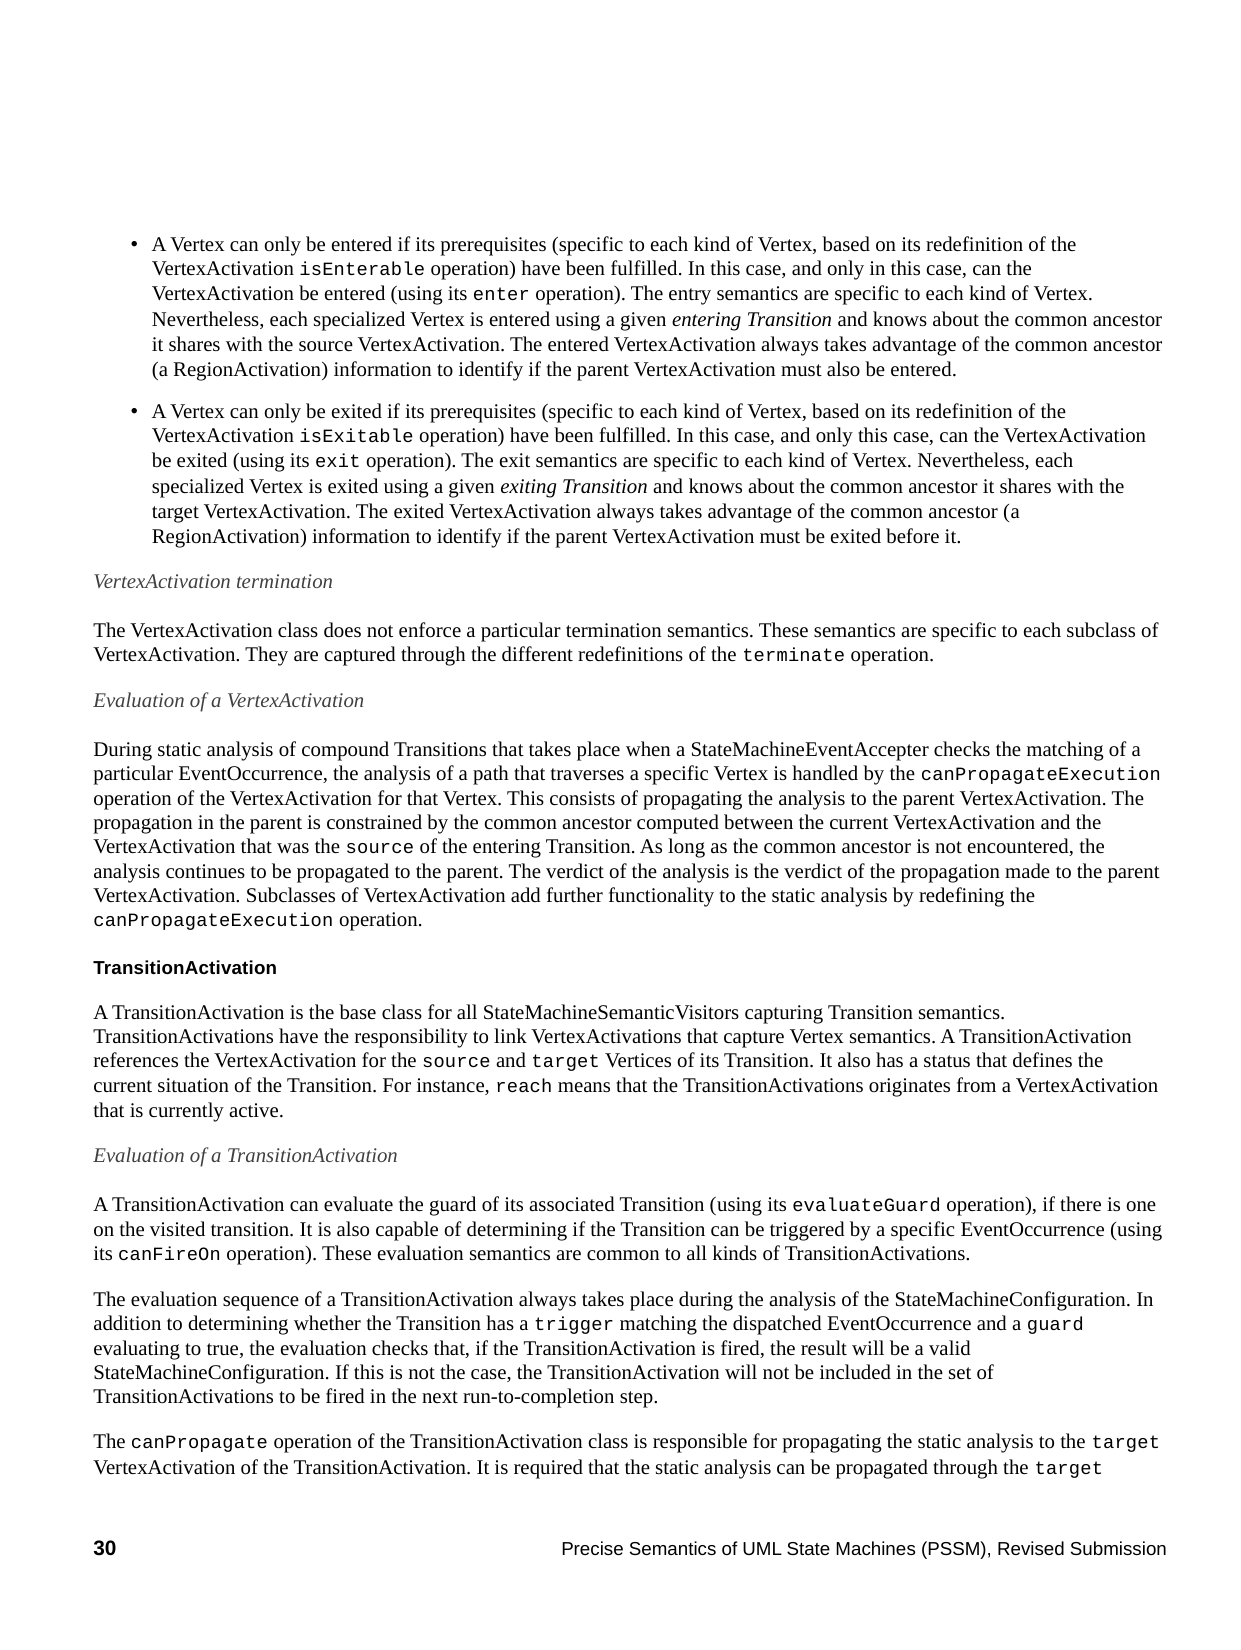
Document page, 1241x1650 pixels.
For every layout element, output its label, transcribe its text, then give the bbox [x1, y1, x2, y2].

subtitle TransitionActivation [93, 957, 1164, 979]
text The evaluation sequence of a TransitionActivation always takes place during the analysis of the StateMachineConfiguration. In addition to determining whether the Transition has a trigger matching the dispatched EventOccurrence and a guard evaluating to true, the evaluation checks that, if the TransitionActivation is fired, the result will be a valid StateMachineConfiguration. If this is not the case, the TransitionActivation will not be included in the set of TransitionActivations to be fired in the next run-to-completion step. [93, 1287, 1164, 1408]
subtitle Evaluation of a VertexActivation [93, 688, 1164, 712]
text A TransitionActivation can evaluate the guard of its associated Transition (using its evaluateGuard operation), if there is one on the visited transition. It is also capable of determining if the Transition can be triggered by a specific EventOccurrence (using its canFireOn operation). These evaluation semantics are common to all kinds of TransitionActivations. [93, 1192, 1164, 1266]
text The VertexActivation class does not enforce a particular termination semantics. These semantics are specific to each subclass of VertexActivation. They are captured through the different redefinitions of the terminate operation. [93, 618, 1164, 667]
list A Vertex can only be entered if its prerequisites (specific to each kind of Vertex, based on its redefinition of the VertexActivation isEnterable operation) have been fulfilled. In this case, and only in this case, can the VertexActivation be entered (using its enter operation). The entry semantics are specific to each kind of Vertex. Nevertheless, each specialized Vertex is entered using a given entering Transition and knows about the common ancestor it shares with the source VertexActivation. The entered VertexActivation always takes advantage of the common ancestor (a RegionActivation) information to identify if the parent VertexActivation must also be entered. [131, 231, 1164, 381]
text During static analysis of compound Transitions that takes place when a StateMachineEventAccepter checks the matching of a particular EventOccurrence, the analysis of a path that traverses a specific Vertex is handled by the canPropagateExecution operation of the VertexActivation for that Vertex. This consists of propagating the analysis to the parent VertexActivation. The propagation in the parent is constrained by the common ancestor computed between the current VertexActivation and the VertexActivation that was the source of the entering Transition. As long as the common ancestor is not encountered, the analysis continues to be propagated to the parent. The verdict of the analysis is the verdict of the propagation made to the parent VertexActivation. Subclasses of VertexActivation add further functionality to the static analysis by redefining the canPropagateExecution operation. [93, 736, 1164, 932]
text A TransitionActivation is the base class for all StateMachineSemanticVisitors capturing Transition semantics. TransitionActivations have the responsibility to link VertexActivations that capture Vertex semantics. A TransitionActivation references the VertexActivation for the source and target Vertices of its Transition. It also has a status that defines the current situation of the Transition. For instance, reach means that the TransitionActivations originates from a VertexActivation that is currently active. [93, 1000, 1164, 1122]
list A Vertex can only be exited if its prerequisites (specific to each kind of Vertex, based on its redefinition of the VertexActivation isExitable operation) have been fulfilled. In this case, and only this case, can the VertexActivation be exited (using its exit operation). The exit semantics are specific to each kind of Vertex. Nevertheless, each specialized Vertex is exited using a given exiting Transition and knows about the common ancestor it shares with the target VertexActivation. The exited VertexActivation always takes advantage of the common ancestor (a RegionActivation) information to identify if the parent VertexActivation must be exited before it. [131, 398, 1164, 548]
subtitle Evaluation of a TransitionActivation [93, 1143, 1164, 1167]
text The canPropagate operation of the TransitionActivation class is responsible for propagating the static analysis to the target VertexActivation of the TransitionActivation. It is required that the static analysis can be propagated through the target [93, 1429, 1164, 1480]
subtitle VertexActivation termination [93, 569, 1164, 593]
